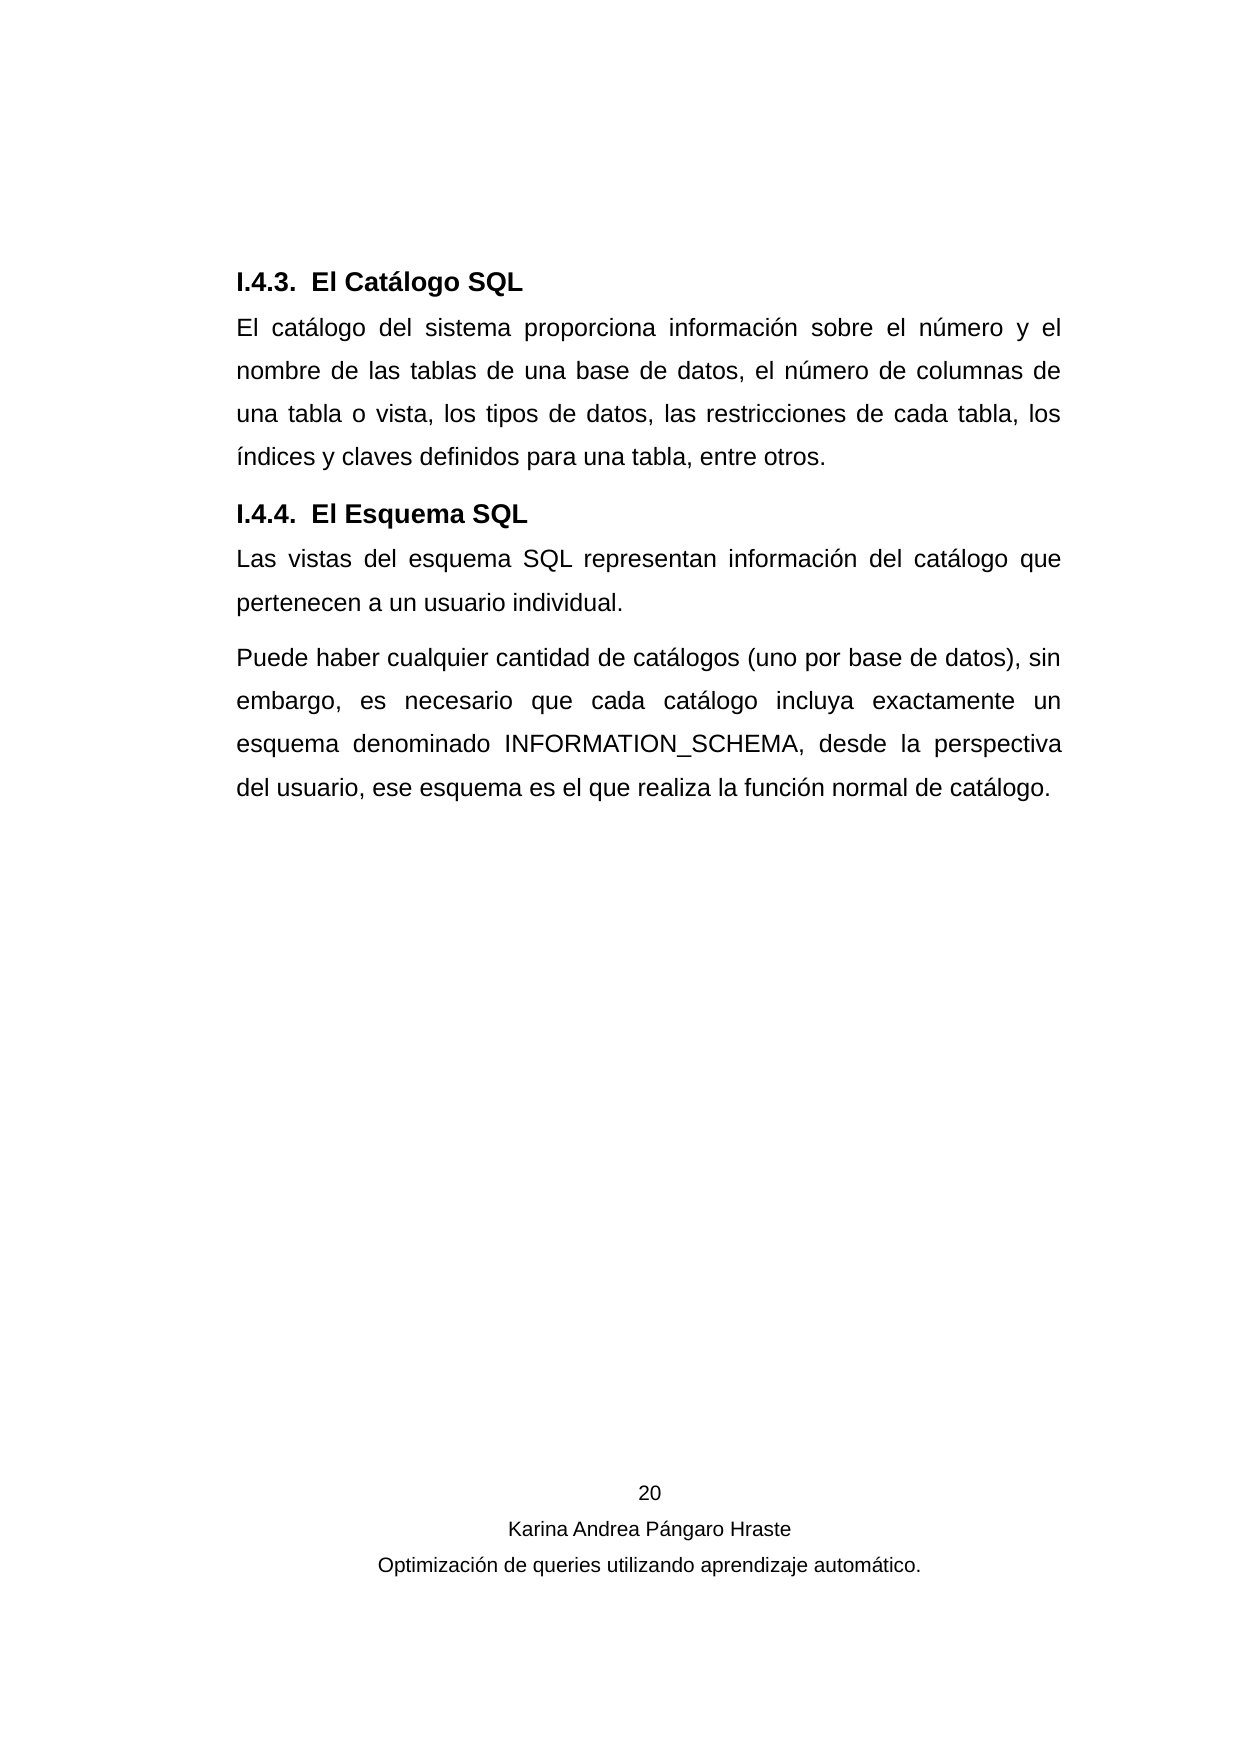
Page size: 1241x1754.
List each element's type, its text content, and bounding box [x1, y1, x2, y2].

text Puede haber cualquier cantidad de catálogos (uno por base de datos), sin embargo, es necesario que cada catálogo incluya exactamente un esquema denominado INFORMATION_SCHEMA, desde la perspectiva del usuario, ese esquema es el que realiza la función normal de catálogo. [236, 643, 1063, 801]
subtitle El Esquema SQL [236, 498, 1063, 529]
text Las vistas del esquema SQL representan información del catálogo que pertenecen a un usuario individual. [236, 544, 1063, 616]
subtitle El Catálogo SQL [236, 266, 1063, 297]
text El catálogo del sistema proporciona información sobre el número y el nombre de las tablas de una base de datos, el número de columnas de una tabla o vista, los tipos de datos, las restricciones de cada tabla, los índices y claves definidos para una tabla, entre otros. [236, 313, 1063, 471]
